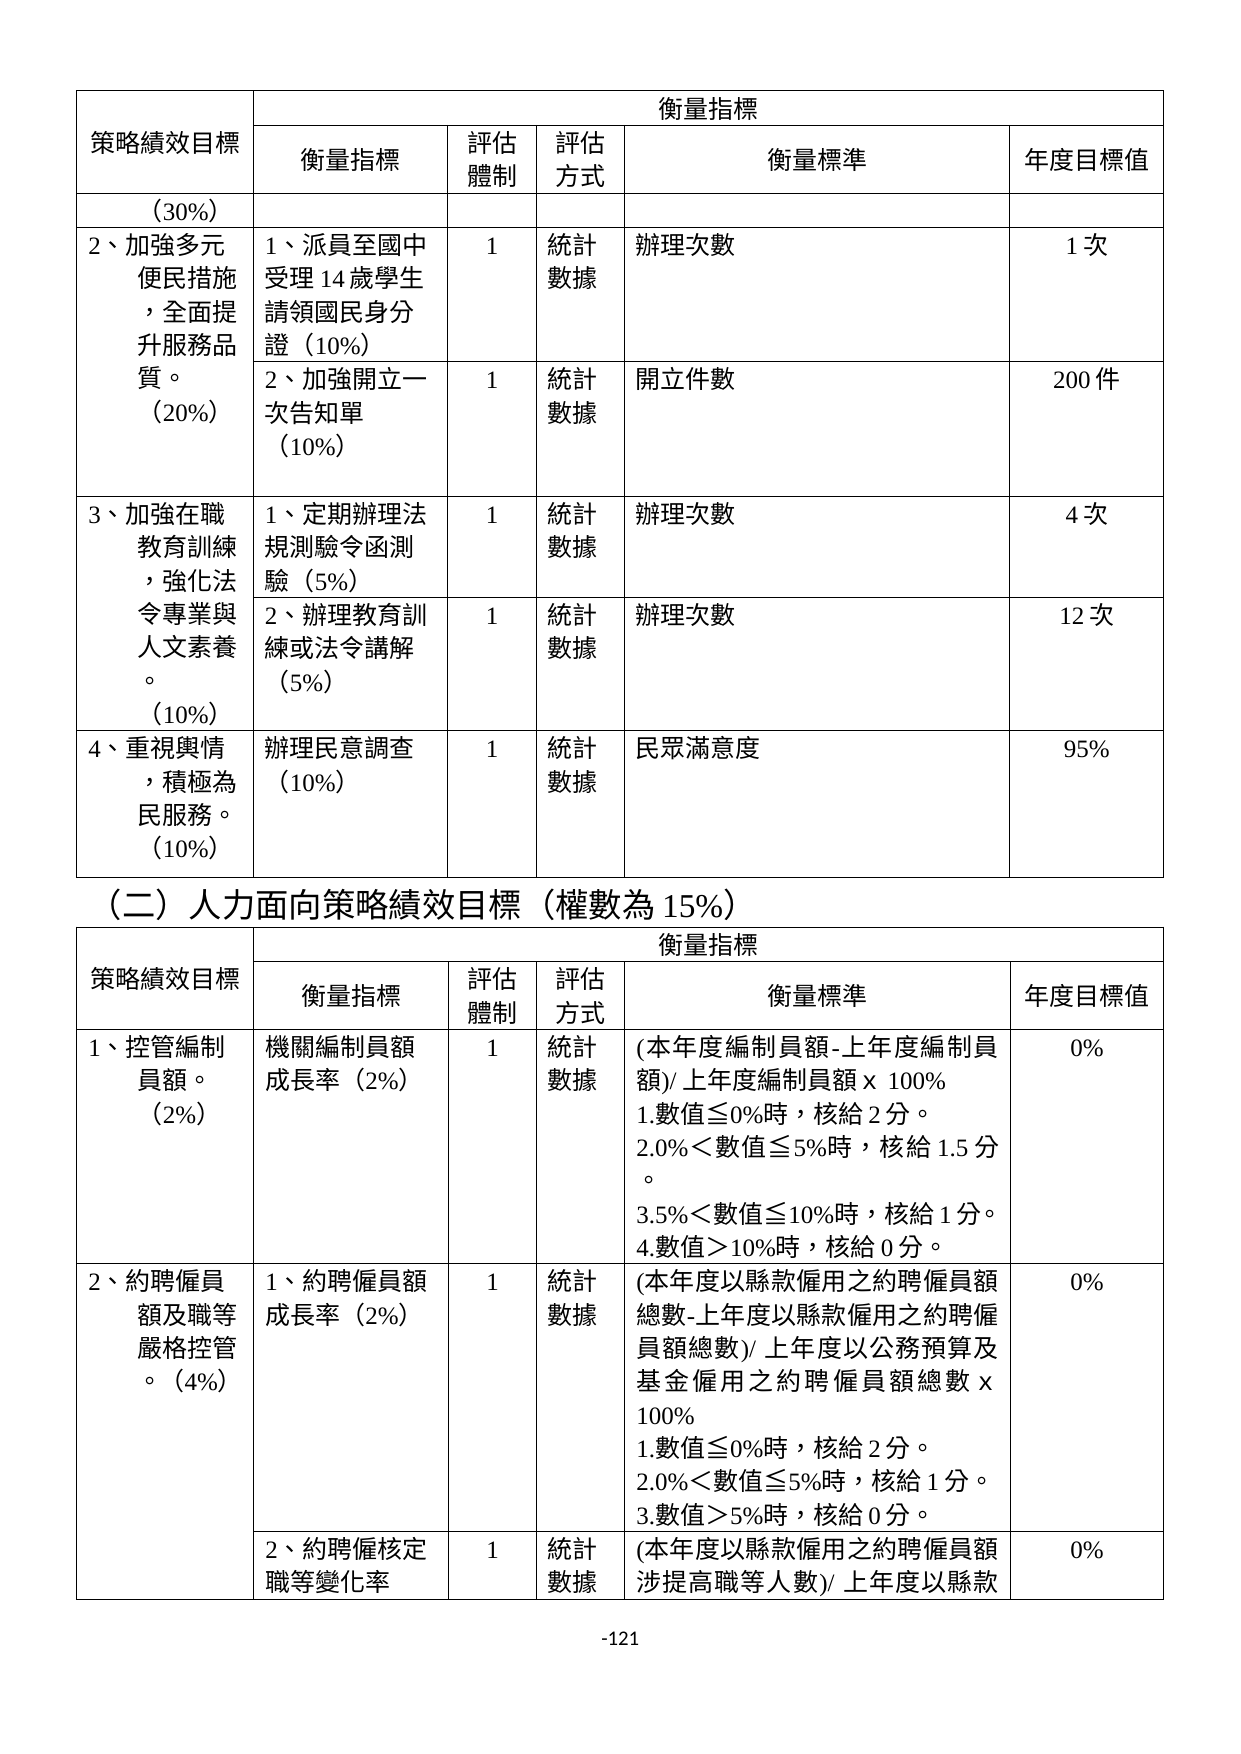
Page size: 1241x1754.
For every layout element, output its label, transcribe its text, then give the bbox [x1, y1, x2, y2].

table_cell 200件 [1010, 362, 1163, 496]
table_cell 2、約聘僱核定職等變化率 [254, 1532, 448, 1598]
table_cell [77, 1531, 253, 1598]
table_cell 0% [1011, 1264, 1163, 1531]
table_cell 衡量指標 [254, 962, 448, 1029]
table_cell 12次 [1010, 598, 1163, 730]
table_header 策略績效目標 [77, 928, 253, 1029]
table_cell 1 [449, 1532, 536, 1598]
table_cell 1、約聘僱員額成長率（2%） [254, 1264, 448, 1531]
table_cell 1 [448, 731, 536, 877]
table_cell 年度目標值 [1010, 126, 1163, 192]
table_cell 0% [1011, 1532, 1163, 1598]
table_cell [254, 194, 447, 227]
table_cell 統計數據 [537, 1532, 624, 1598]
table_cell 95% [1010, 731, 1163, 877]
table_cell 統計數據 [537, 1030, 624, 1263]
table_cell [537, 194, 624, 227]
text （二）人力面向策略績效目標（權數為15%） [88, 878, 1152, 927]
table_cell [1010, 194, 1163, 227]
table_cell 1 [449, 1264, 536, 1531]
table_cell 統計數據 [537, 731, 624, 877]
table_cell 2、辦理教育訓練或法令講解（5%） [254, 598, 447, 730]
table_cell 衡量標準 [625, 962, 1010, 1029]
table_cell （30%） [77, 194, 253, 227]
table_cell 民眾滿意度 [625, 731, 1009, 877]
table_cell 1、定期辦理法規測驗令函測驗（5%） [254, 497, 447, 597]
table_cell 統計數據 [537, 228, 624, 361]
table_cell 評估方式 [537, 962, 624, 1029]
table_cell 1 [448, 598, 536, 730]
table_cell (本年度編制員額-上年度編制員額)/ 上年度編制員額ｘ100% 1.數值≦0%時，核給2分。 2.0%＜數值≦5%時，核給1.5分。 3.5%＜數值≦10%時，核給1分。 4.數值＞10%時，核給0分。 [625, 1030, 1010, 1263]
table_cell (本年度以縣款僱用之約聘僱員額涉提高職等人數)/ 上年度以縣款 [625, 1532, 1010, 1598]
table_cell 辦理次數 [625, 598, 1009, 730]
table_cell 評估方式 [537, 126, 624, 192]
table_cell 統計數據 [537, 598, 624, 730]
table_cell [448, 194, 536, 227]
table_cell 統計數據 [537, 497, 624, 597]
table_cell [625, 194, 1009, 227]
table_cell 統計數據 [537, 362, 624, 496]
table_cell 1 [449, 1030, 536, 1263]
table_cell (本年度以縣款僱用之約聘僱員額總數-上年度以縣款僱用之約聘僱員額總數)/ 上年度以公務預算及基金僱用之約聘僱員額總數ｘ100% 1.數值≦0%時，核給2分。 2.0%＜數值≦5%時，核給1分。 3.數值＞5%時，核給0分。 [625, 1264, 1010, 1531]
table_cell 重視輿情，積極為民服務。（10%） [77, 731, 253, 877]
table_cell 2、加強開立一次告知單（10%） [254, 362, 447, 496]
table_cell 1 [448, 362, 536, 496]
table_header 衡量指標 [254, 928, 1163, 961]
table_cell 辦理次數 [625, 497, 1009, 597]
table_cell 開立件數 [625, 362, 1009, 496]
table_cell 辦理民意調查（10%） [254, 731, 447, 877]
table_cell 年度目標值 [1011, 962, 1163, 1029]
table_cell 衡量標準 [625, 126, 1009, 192]
table_cell 1 [448, 228, 536, 361]
table_cell 加強在職教育訓練，強化法令專業與人文素養。（10%） [77, 497, 253, 730]
table_cell 4次 [1010, 497, 1163, 597]
table_cell 0% [1011, 1030, 1163, 1263]
table_cell 加強多元便民措施，全面提升服務品質。（20%） [77, 228, 253, 496]
table_cell 控管編制員額。（2%） [77, 1030, 253, 1263]
table_cell 1、派員至國中受理14歲學生請領國民身分證（10%） [254, 228, 447, 361]
table_cell 約聘僱員額及職等嚴格控管。（4%） [77, 1264, 253, 1531]
table_header 衡量指標 [254, 91, 1163, 125]
table_cell 辦理次數 [625, 228, 1009, 361]
table_cell 1 [448, 497, 536, 597]
table_header 策略績效目標 [77, 91, 253, 192]
table_cell 評估體制 [449, 962, 536, 1029]
table_cell 機關編制員額成長率（2%） [254, 1030, 448, 1263]
table_cell 統計數據 [537, 1264, 624, 1531]
table_cell 1次 [1010, 228, 1163, 361]
table_cell 衡量指標 [254, 126, 447, 192]
table_cell 評估體制 [448, 126, 536, 192]
